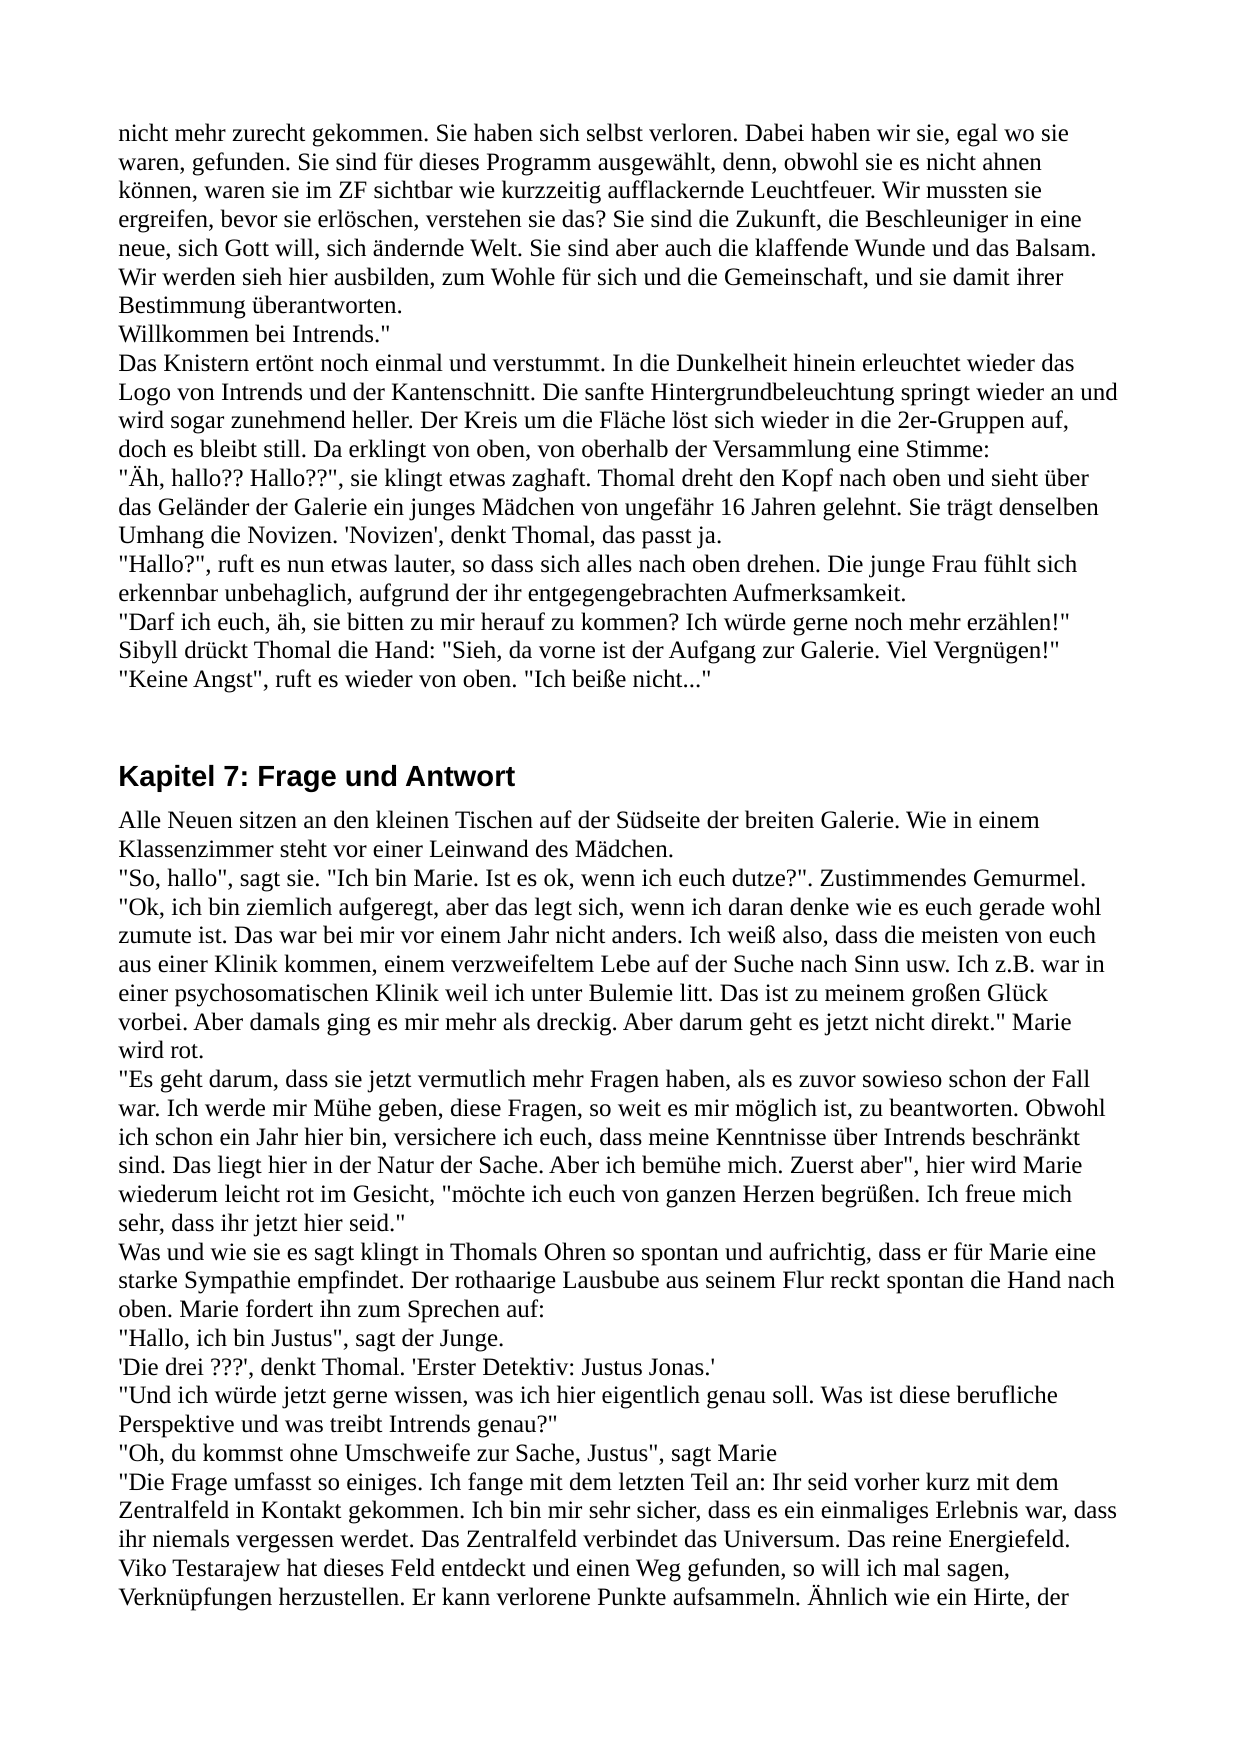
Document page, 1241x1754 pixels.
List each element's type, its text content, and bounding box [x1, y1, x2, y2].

text "Keine Angst", ruft es wieder von oben. "Ich beiße nicht..." [118, 664, 1122, 693]
text Was und wie sie es sagt klingt in Thomals Ohren so spontan und aufrichtig, dass er für Marie eine starke Sympathie empfindet. Der rothaarige Lausbube aus seinem Flur reckt spontan die Hand nach oben. Marie fordert ihn zum Sprechen auf: [118, 1237, 1122, 1323]
text "Hallo?", ruft es nun etwas lauter, so dass sich alles nach oben drehen. Die junge Frau fühlt sich erkennbar unbehaglich, aufgrund der ihr entgegengebrachten Aufmerksamkeit. [118, 549, 1122, 607]
text "Oh, du kommst ohne Umschweife zur Sache, Justus", sagt Marie [118, 1438, 1122, 1467]
text "Äh, hallo?? Hallo??", sie klingt etwas zaghaft. Thomal dreht den Kopf nach oben und sieht über das Geländer der Galerie ein junges Mädchen von ungefähr 16 Jahren gelehnt. Sie trägt denselben Umhang die Novizen. 'Novizen', denkt Thomal, das passt ja. [118, 463, 1122, 549]
text Das Knistern ertönt noch einmal und verstummt. In die Dunkelheit hinein erleuchtet wieder das Logo von Intrends und der Kantenschnitt. Die sanfte Hintergrundbeleuchtung springt wieder an und wird sogar zunehmend heller. Der Kreis um die Fläche löst sich wieder in die 2er-Gruppen auf, doch es bleibt still. Da erklingt von oben, von oberhalb der Versammlung eine Stimme: [118, 348, 1122, 463]
text "Darf ich euch, äh, sie bitten zu mir herauf zu kommen? Ich würde gerne noch mehr erzählen!" [118, 607, 1122, 636]
text Willkommen bei Intrends." [118, 319, 1122, 348]
text "So, hallo", sagt sie. "Ich bin Marie. Ist es ok, wenn ich euch dutze?". Zustimmendes Gemurmel. [118, 863, 1122, 892]
text Sibyll drückt Thomal die Hand: "Sieh, da vorne ist der Aufgang zur Galerie. Viel Vergnügen!" [118, 636, 1122, 664]
text 'Die drei ???', denkt Thomal. 'Erster Detektiv: Justus Jonas.' [118, 1352, 1122, 1380]
text "Und ich würde jetzt gerne wissen, was ich hier eigentlich genau soll. Was ist diese berufliche Perspektive und was treibt Intrends genau?" [118, 1380, 1122, 1438]
subtitle Kapitel 7: Frage und Antwort [118, 759, 1122, 793]
text Wir werden sieh hier ausbilden, zum Wohle für sich und die Gemeinschaft, und sie damit ihrer Bestimmung überantworten. [118, 262, 1122, 319]
text "Hallo, ich bin Justus", sagt der Junge. [118, 1323, 1122, 1352]
text "Die Frage umfasst so einiges. Ich fange mit dem letzten Teil an: Ihr seid vorher kurz mit dem Zentralfeld in Kontakt gekommen. Ich bin mir sehr sicher, dass es ein einmaliges Erlebnis war, dass ihr niemals vergessen werdet. Das Zentralfeld verbindet das Universum. Das reine Energiefeld. Viko Testarajew hat dieses Feld entdeckt und einen Weg gefunden, so will ich mal sagen, Verknüpfungen herzustellen. Er kann verlorene Punkte aufsammeln. Ähnlich wie ein Hirte, der [118, 1467, 1122, 1610]
text "Es geht darum, dass sie jetzt vermutlich mehr Fragen haben, als es zuvor sowieso schon der Fall war. Ich werde mir Mühe geben, diese Fragen, so weit es mir möglich ist, zu beantworten. Obwohl ich schon ein Jahr hier bin, versichere ich euch, dass meine Kenntnisse über Intrends beschränkt sind. Das liegt hier in der Natur der Sache. Aber ich bemühe mich. Zuerst aber", hier wird Marie wiederum leicht rot im Gesicht, "möchte ich euch von ganzen Herzen begrüßen. Ich freue mich sehr, dass ihr jetzt hier seid." [118, 1064, 1122, 1237]
text Alle Neuen sitzen an den kleinen Tischen auf der Südseite der breiten Galerie. Wie in einem Klassenzimmer steht vor einer Leinwand des Mädchen. [118, 805, 1122, 863]
text "Ok, ich bin ziemlich aufgeregt, aber das legt sich, wenn ich daran denke wie es euch gerade wohl zumute ist. Das war bei mir vor einem Jahr nicht anders. Ich weiß also, dass die meisten von euch aus einer Klinik kommen, einem verzweifeltem Lebe auf der Suche nach Sinn usw. Ich z.B. war in einer psychosomatischen Klinik weil ich unter Bulemie litt. Das ist zu meinem großen Glück vorbei. Aber damals ging es mir mehr als dreckig. Aber darum geht es jetzt nicht direkt." Marie wird rot. [118, 892, 1122, 1064]
text nicht mehr zurecht gekommen. Sie haben sich selbst verloren. Dabei haben wir sie, egal wo sie waren, gefunden. Sie sind für dieses Programm ausgewählt, denn, obwohl sie es nicht ahnen können, waren sie im ZF sichtbar wie kurzzeitig aufflackernde Leuchtfeuer. Wir mussten sie ergreifen, bevor sie erlöschen, verstehen sie das? Sie sind die Zukunft, die Beschleuniger in eine neue, sich Gott will, sich ändernde Welt. Sie sind aber auch die klaffende Wunde und das Balsam. [118, 118, 1122, 262]
